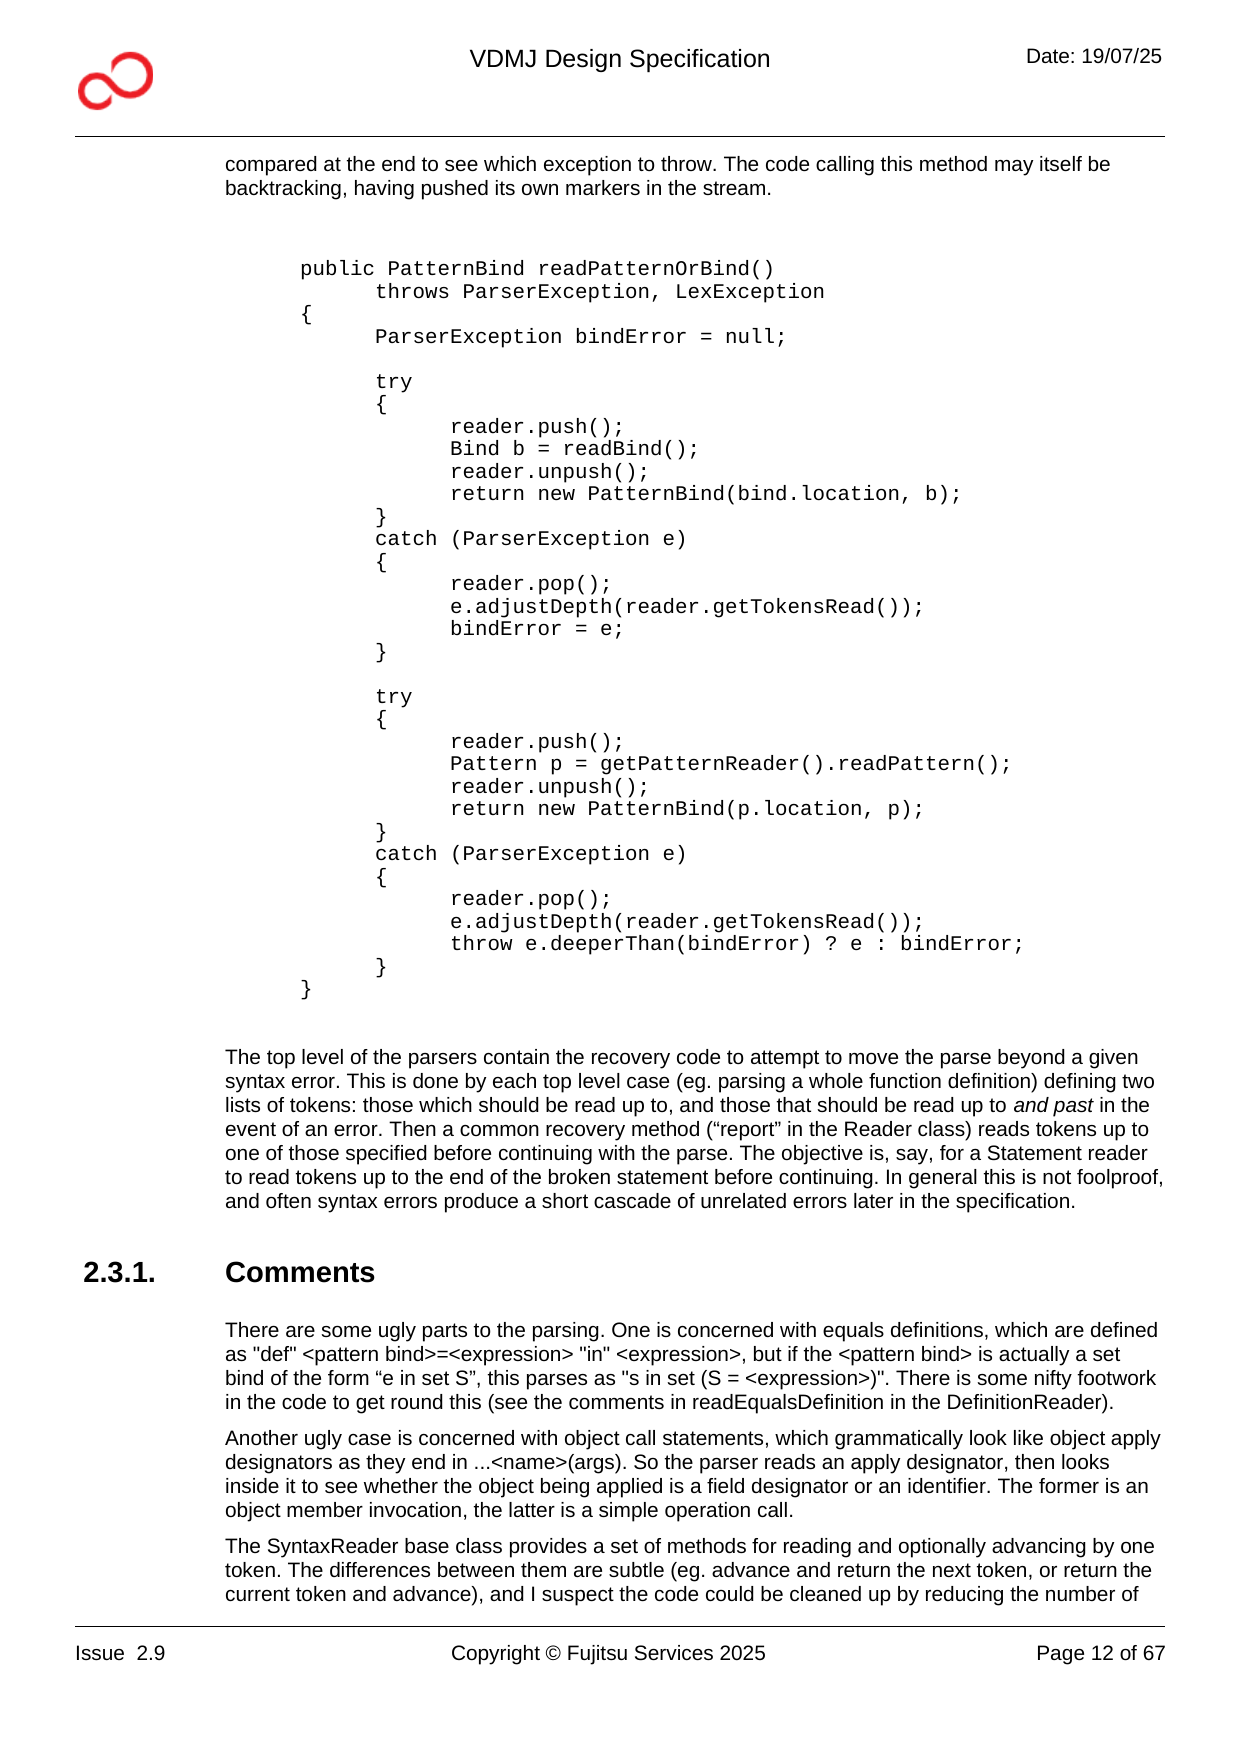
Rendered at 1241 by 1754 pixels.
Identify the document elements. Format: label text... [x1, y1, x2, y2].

text reader.pop(); [225, 573, 1165, 595]
text return new PatternBind(p.location, p); [225, 798, 1165, 820]
text } [225, 505, 1165, 528]
text Pattern p = getPatternReader().readPattern(); [225, 753, 1165, 775]
text Another ugly case is concerned with object call statements, which grammatically look like object apply designators as they end in ...<name>(args). So the parser reads an apply designator, then looks inside it to see whether the object being applied is a field designator or an identifier. The former is an object member invocation, the latter is a simple operation call. [225, 1426, 1165, 1522]
text { [225, 393, 1165, 415]
text reader.pop(); [225, 888, 1165, 910]
text } [225, 640, 1165, 663]
text bindError = e; [225, 618, 1165, 640]
text reader.unpush(); [225, 775, 1165, 798]
text { [225, 708, 1165, 730]
text } [225, 978, 1165, 1000]
text e.adjustDepth(reader.getTokensRead()); [225, 595, 1165, 618]
text { [225, 865, 1165, 888]
text { [225, 550, 1165, 573]
text catch (ParserException e) [225, 843, 1165, 865]
text catch (ParserException e) [225, 528, 1165, 550]
text Bind b = readBind(); [225, 438, 1165, 460]
text return new PatternBind(bind.location, b); [225, 483, 1165, 505]
text { [225, 303, 1165, 325]
text reader.push(); [225, 415, 1165, 438]
text public PatternBind readPatternOrBind() [225, 258, 1165, 280]
text compared at the end to see which exception to throw. The code calling this method may itself be backtracking, having pushed its own markers in the stream. [225, 152, 1165, 200]
text try [225, 370, 1165, 393]
text There are some ugly parts to the parsing. One is concerned with equals definitions, which are defined as "def" <pattern bind>=<expression> "in" <expression>, but if the <pattern bind> is actually a set bind of the form “e in set S”, this parses as "s in set (S = <expression>)". There is some nifty footwork in the code to get round this (see the comments in readEqualsDefinition in the DefinitionReader). [225, 1318, 1165, 1414]
text } [225, 955, 1165, 978]
text } [225, 820, 1165, 843]
text ParserException bindError = null; [225, 325, 1165, 348]
text e.adjustDepth(reader.getTokensRead()); [225, 910, 1165, 933]
text throws ParserException, LexException [225, 280, 1165, 303]
text The top level of the parsers contain the recovery code to attempt to move the parse beyond a given syntax error. This is done by each top level case (eg. parsing a whole function definition) defining two lists of tokens: those which should be read up to, and those that should be read up to and past in the event of an error. Then a common recovery method (“report” in the Reader class) reads tokens up to one of those specified before continuing with the parse. The objective is, say, for a Statement reader to read tokens up to the end of the broken statement before continuing. In general this is not foolproof, and often syntax errors produce a short cascade of unrelated errors later in the specification. [225, 1045, 1165, 1213]
subtitle Comments [75, 1256, 1165, 1288]
picture [78, 44, 153, 120]
text reader.push(); [225, 730, 1165, 753]
text try [225, 685, 1165, 708]
text The SyntaxReader base class provides a set of methods for reading and optionally advancing by one token. The differences between them are subtle (eg. advance and return the next token, or return the current token and advance), and I suspect the code could be cleaned up by reducing the number of [225, 1535, 1165, 1607]
text throw e.deeperThan(bindError) ? e : bindError; [225, 933, 1165, 955]
text reader.unpush(); [225, 460, 1165, 483]
